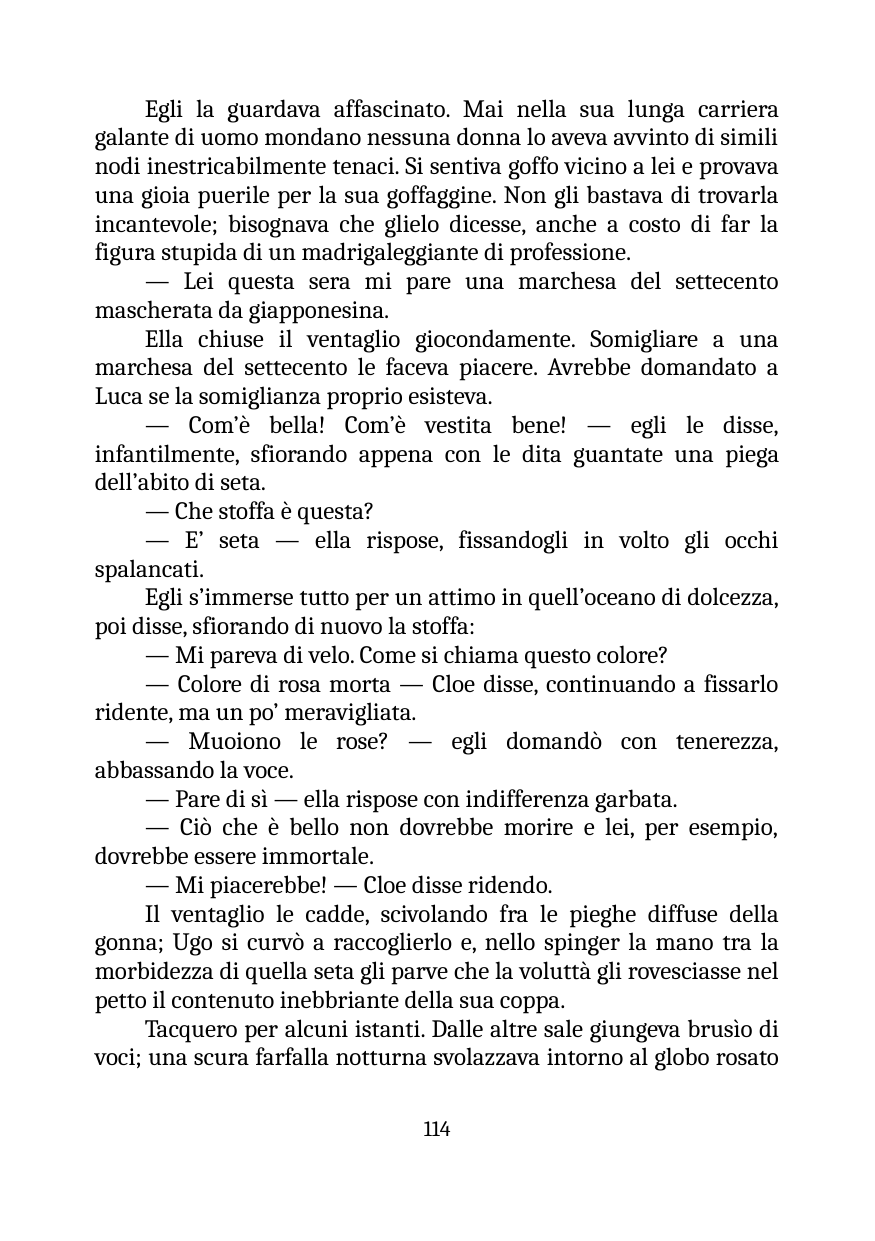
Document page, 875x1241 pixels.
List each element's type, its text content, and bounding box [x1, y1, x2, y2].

text Egli la guardava affascinato. Mai nella sua lunga carriera galante di uomo mondano nessuna donna lo aveva avvinto di simili nodi inestricabilmente tenaci. Si sentiva goffo vicino a lei e provava una gioia puerile per la sua goffaggine. Non gli bastava di trovarla incantevole; bisognava che glielo dicesse, anche a costo di far la figura stupida di un madrigaleggiante di professione. [94, 94, 779, 267]
text — Lei questa sera mi pare una marchesa del settecento mascherata da giapponesina. [94, 267, 779, 324]
text — Pare di sì — ella rispose con indifferenza garbata. [94, 784, 779, 813]
text — Colore di rosa morta — Cloe disse, continuando a fissarlo ridente, ma un po’ meravigliata. [94, 669, 779, 727]
text — Muoiono le rose? — egli domandò con tenerezza, abbassando la voce. [94, 727, 779, 784]
text Ella chiuse il ventaglio giocondamente. Somigliare a una marchesa del settecento le faceva piacere. Avrebbe domandato a Luca se la somiglianza proprio esisteva. [94, 324, 779, 411]
text Il ventaglio le cadde, scivolando fra le pieghe diffuse della gonna; Ugo si curvò a raccoglierlo e, nello spinger la mano tra la morbidezza di quella seta gli parve che la voluttà gli rovesciasse nel petto il contenuto inebbriante della sua coppa. [94, 899, 779, 1014]
text — Com’è bella! Com’è vestita bene! — egli le disse, infantilmente, sfiorando appena con le dita guantate una piega dell’abito di seta. [94, 411, 779, 497]
text — Mi pareva di velo. Come si chiama questo colore? [94, 641, 779, 669]
text — Ciò che è bello non dovrebbe morire e lei, per esempio, dovrebbe essere immortale. [94, 813, 779, 871]
text — Mi piacerebbe! — Cloe disse ridendo. [94, 871, 779, 899]
text Egli s’immerse tutto per un attimo in quell’oceano di dolcezza, poi disse, sfiorando di nuovo la stoffa: [94, 583, 779, 641]
text Tacquero per alcuni istanti. Dalle altre sale giungeva brusìo di voci; una scura farfalla notturna svolazzava intorno al globo rosato [94, 1014, 779, 1072]
text — Che stoffa è questa? [94, 497, 779, 526]
text — E’ seta — ella rispose, fissandogli in volto gli occhi spalancati. [94, 526, 779, 583]
